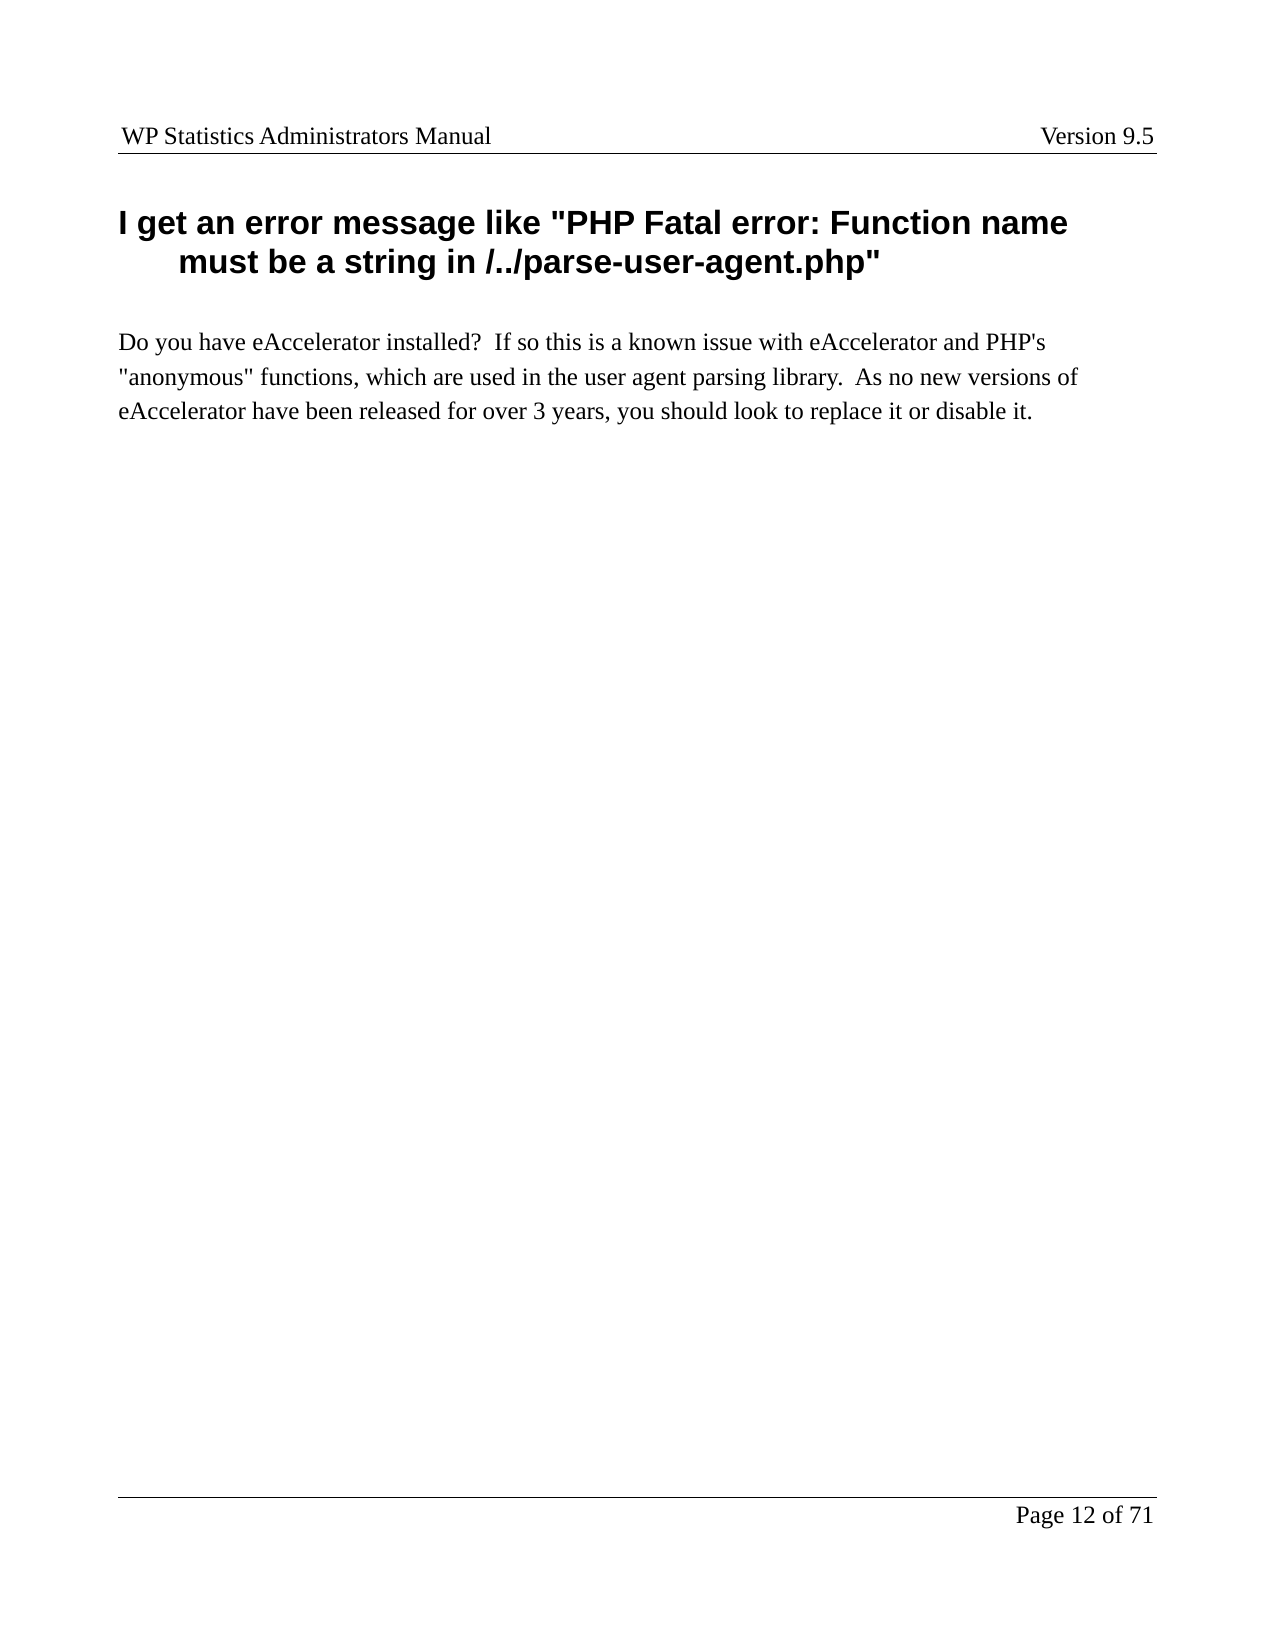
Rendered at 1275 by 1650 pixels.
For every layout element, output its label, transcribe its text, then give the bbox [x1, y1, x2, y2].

text Do you have eAccelerator installed? If so this is a known issue with eAccelerator and PHP's "anonymous" functions, which are used in the user agent parsing library. As no new versions of eAccelerator have been released for over 3 years, you should look to replace it or disable it. [118, 293, 1157, 459]
subtitle I get an error message like "PHP Fatal error: Function name must be a string in /../parse-user-agent.php" [118, 203, 1157, 280]
